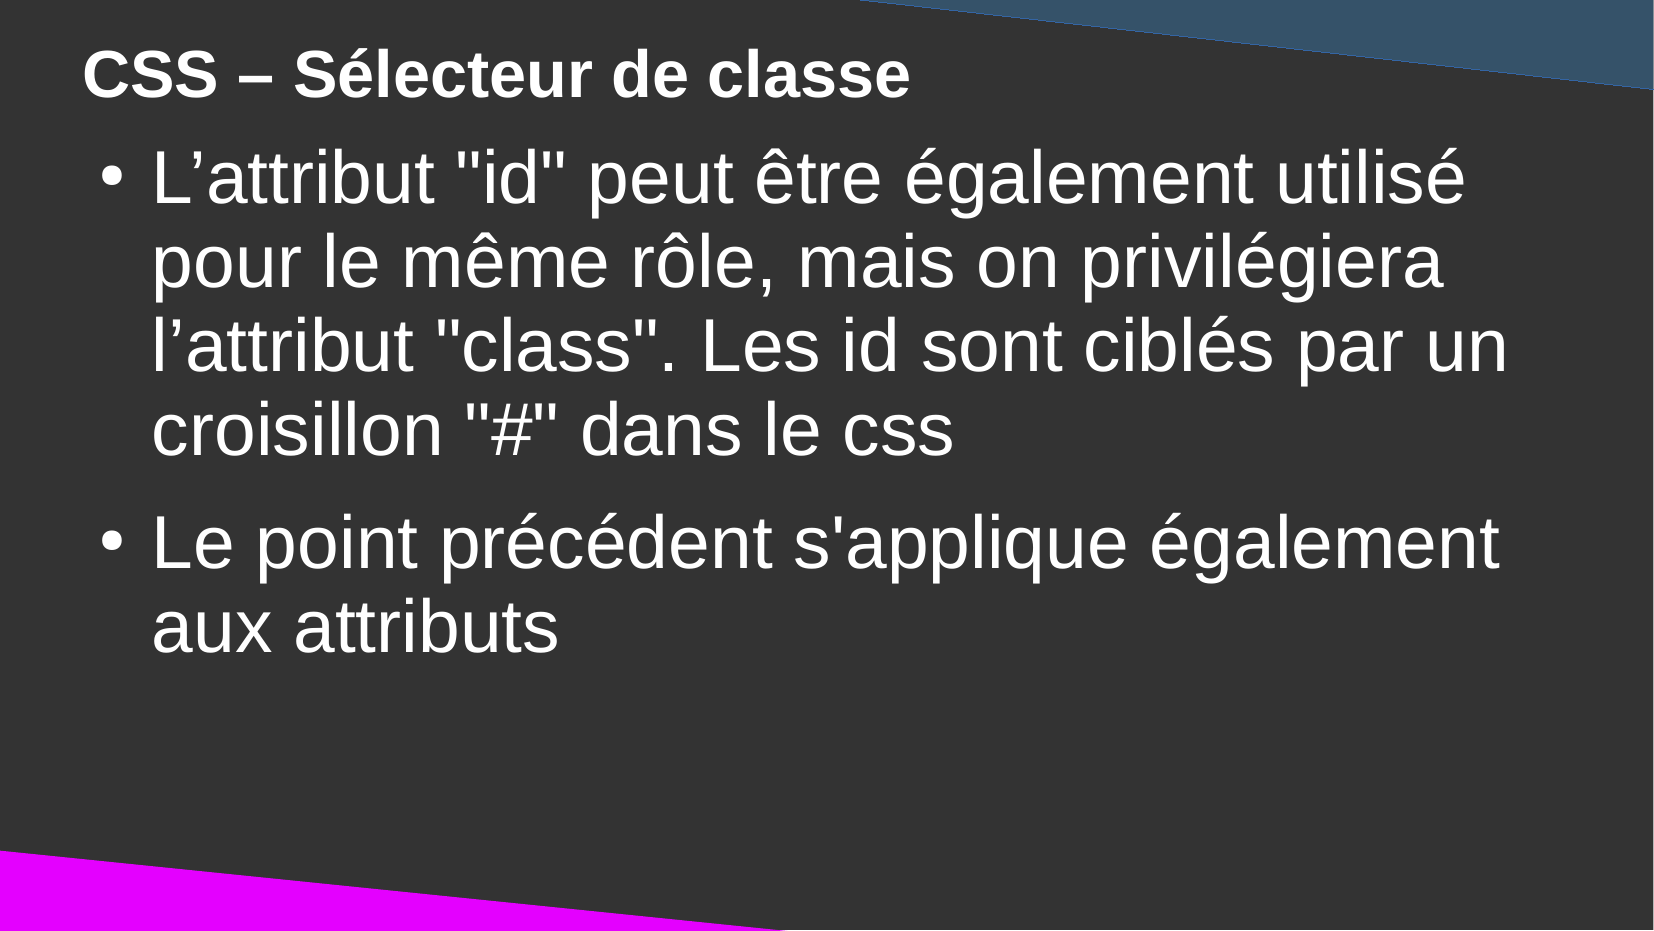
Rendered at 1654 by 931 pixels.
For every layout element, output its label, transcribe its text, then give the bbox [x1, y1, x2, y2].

list L’attribut "id" peut être également utilisé pour le même rôle, mais on privilégiera l’attribut "class". Les id sont ciblés par un croisillon "#" dans le css Le point précédent s'applique également aux attributs [80, 135, 1605, 833]
text_box [0, 850, 788, 931]
title CSS – Sélecteur de classe [82, 37, 1571, 114]
text_box [860, 0, 1654, 90]
